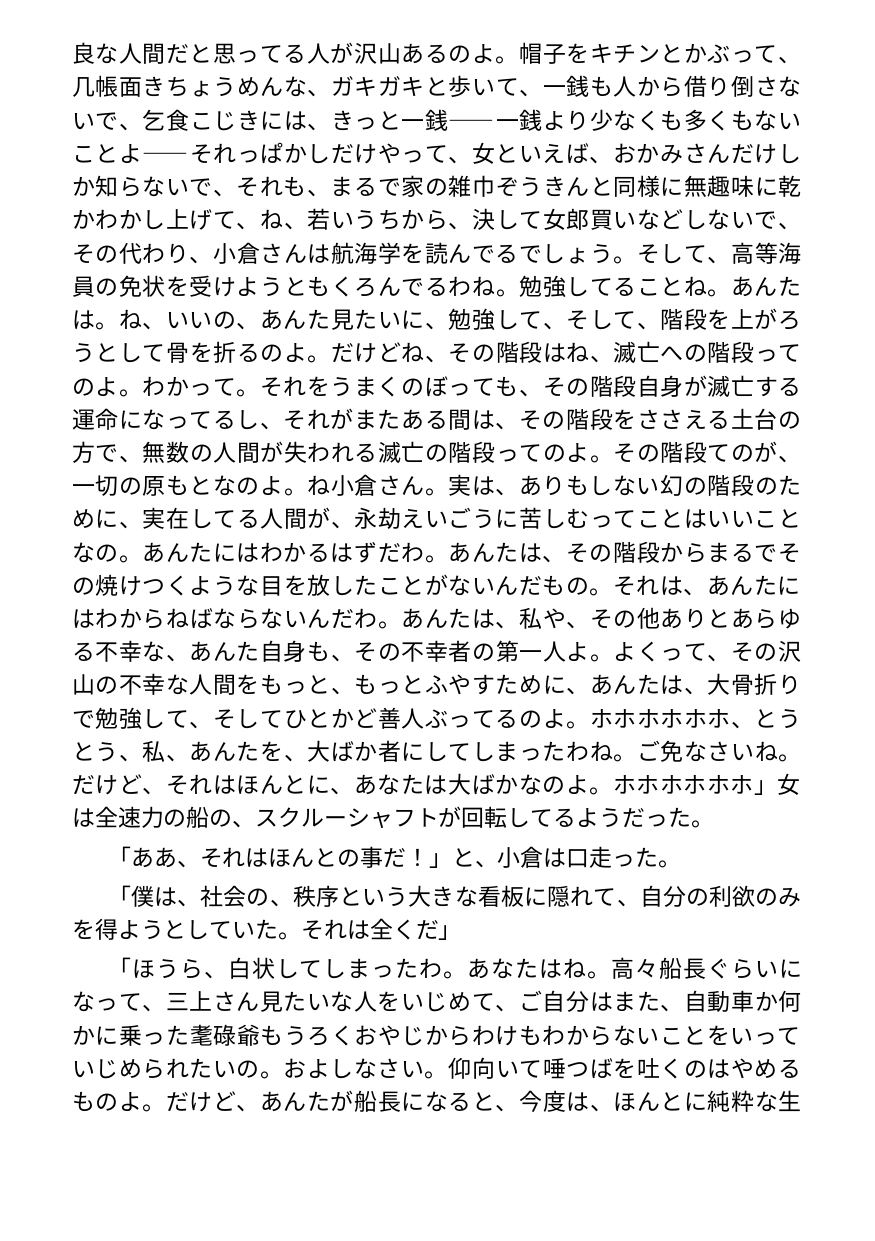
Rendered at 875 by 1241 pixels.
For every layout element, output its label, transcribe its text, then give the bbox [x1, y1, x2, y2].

text 良な人間だと思ってる人が沢山あるのよ。帽子をキチンとかぶって、几帳面きちょうめんな、ガキガキと歩いて、一銭も人から借り倒さないで、乞食こじきには、きっと一銭――一銭より少なくも多くもないことよ――それっぱかしだけやって、女といえば、おかみさんだけしか知らないで、それも、まるで家の雑巾ぞうきんと同様に無趣味に乾かわかし上げて、ね、若いうちから、決して女郎買いなどしないで、その代わり、小倉さんは航海学を読んでるでしょう。そして、高等海員の免状を受けようともくろんでるわね。勉強してることね。あんたは。ね、いいの、あんた見たいに、勉強して、そして、階段を上がろうとして骨を折るのよ。だけどね、その階段はね、滅亡への階段ってのよ。わかって。それをうまくのぼっても、その階段自身が滅亡する運命になってるし、それがまたある間は、その階段をささえる土台の方で、無数の人間が失われる滅亡の階段ってのよ。その階段てのが、一切の原もとなのよ。ね小倉さん。実は、ありもしない幻の階段のために、実在してる人間が、永劫えいごうに苦しむってことはいいことなの。あんたにはわかるはずだわ。あんたは、その階段からまるでその焼けつくような目を放したことがないんだもの。それは、あんたにはわからねばならないんだわ。あんたは、私や、その他ありとあらゆる不幸な、あんた自身も、その不幸者の第一人よ。よくって、その沢山の不幸な人間をもっと、もっとふやすために、あんたは、大骨折りで勉強して、そしてひとかど善人ぶってるのよ。ホホホホホホ、とうとう、私、あんたを、大ばか者にしてしまったわね。ご免なさいね。だけど、それはほんとに、あなたは大ばかなのよ。ホホホホホホ」女は全速力の船の、スクルーシャフトが回転してるようだった。 [72, 36, 802, 833]
text 「ああ、それはほんとの事だ！」と、小倉は口走った。 [72, 839, 802, 873]
text 「ほうら、白状してしまったわ。あなたはね。高々船長ぐらいになって、三上さん見たいな人をいじめて、ご自分はまた、自動車か何かに乗った耄碌爺もうろくおやじからわけもわからないことをいっていじめられたいの。およしなさい。仰向いて唾つばを吐くのはやめるものよ。だけど、あんたが船長になると、今度は、ほんとに純粋な生 [72, 951, 802, 1117]
text 「僕は、社会の、秩序という大きな看板に隠れて、自分の利欲のみを得ようとしていた。それは全くだ」 [72, 879, 802, 945]
